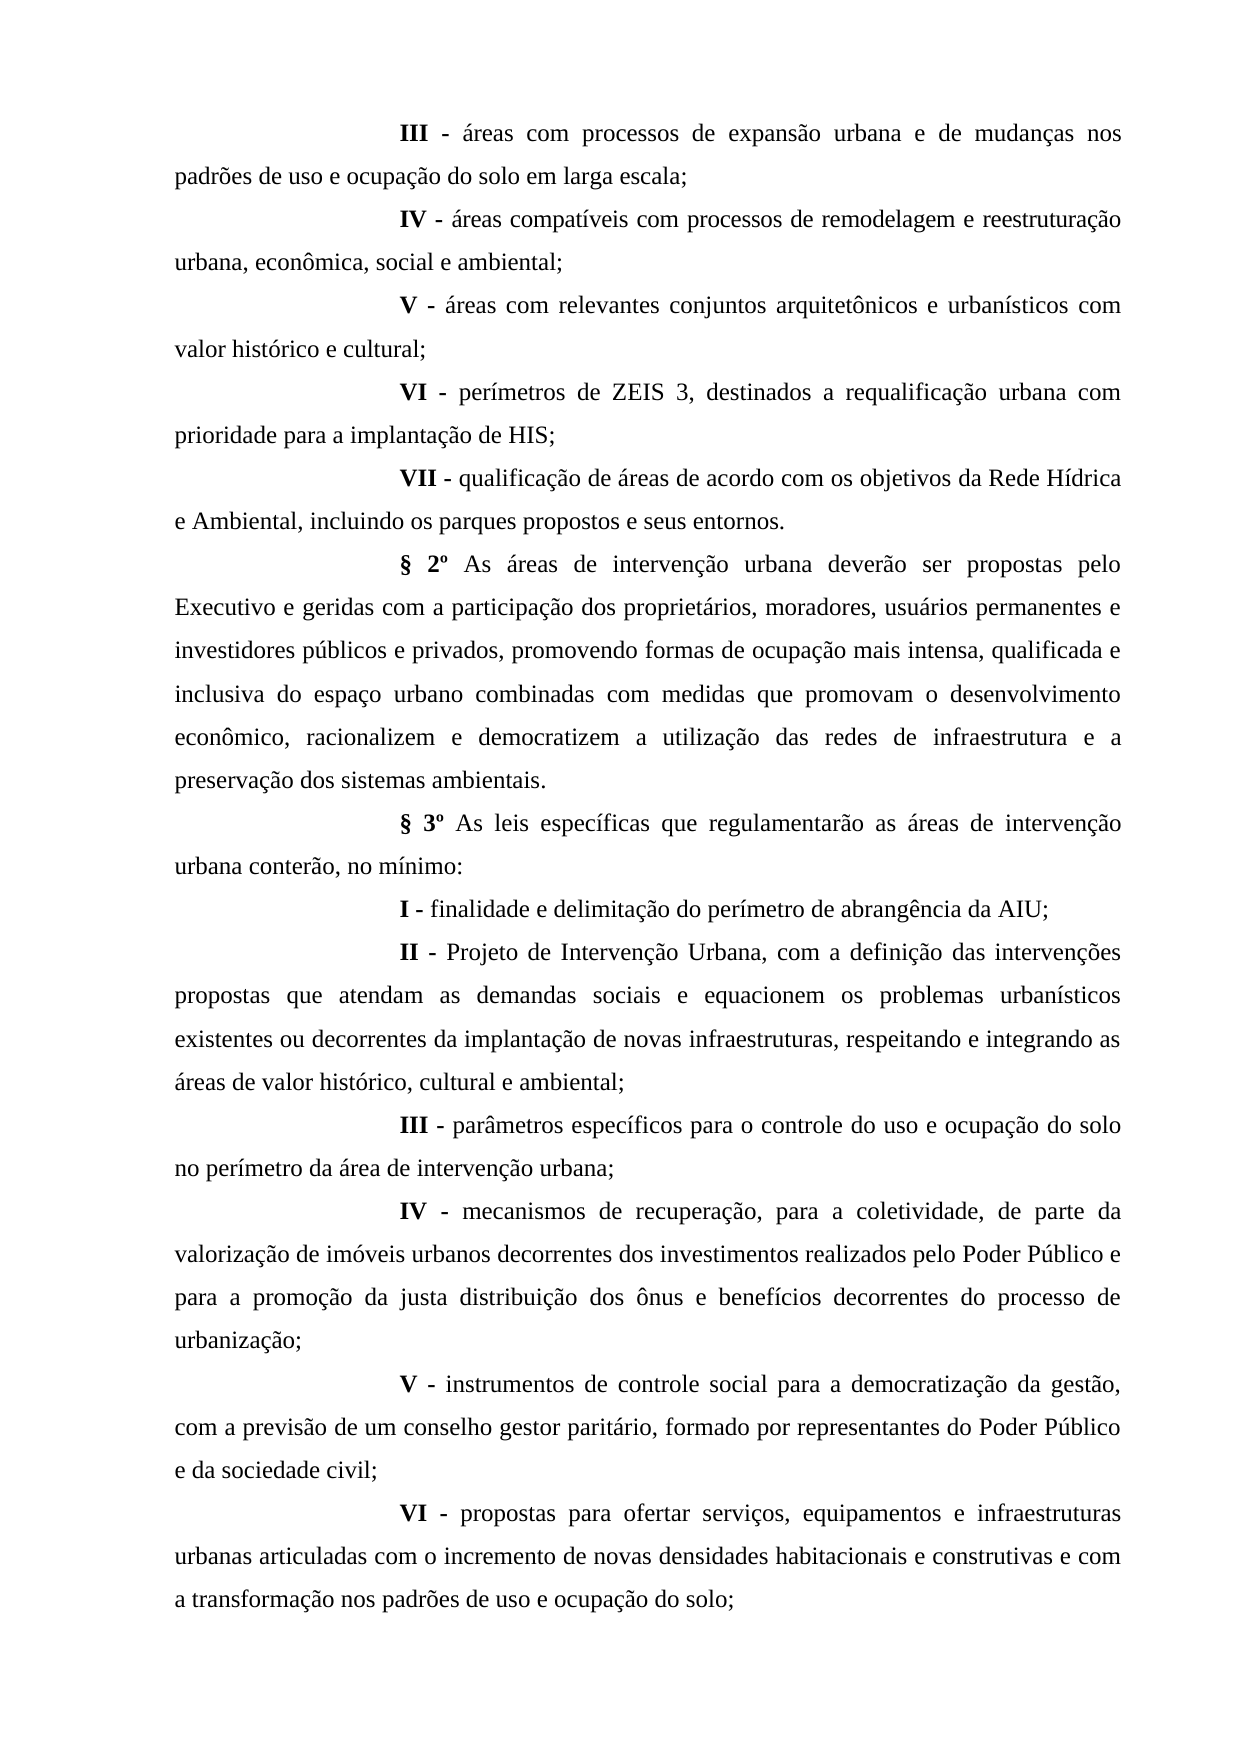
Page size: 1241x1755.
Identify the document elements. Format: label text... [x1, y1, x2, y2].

text V - instrumentos de controle social para a democratização da gestão, com a previsão de um conselho gestor paritário, formado por representantes do Poder Público e da sociedade civil; [174, 1369, 1122, 1484]
text § 2º As áreas de intervenção urbana deverão ser propostas pelo Executivo e geridas com a participação dos proprietários, moradores, usuários permanentes e investidores públicos e privados, promovendo formas de ocupação mais intensa, qualificada e inclusiva do espaço urbano combinadas com medidas que promovam o desenvolvimento econômico, racionalizem e democratizem a utilização das redes de infraestrutura e a preservação dos sistemas ambientais. [174, 549, 1122, 794]
text III - áreas com processos de expansão urbana e de mudanças nos padrões de uso e ocupação do solo em larga escala; [174, 118, 1122, 190]
text VI - perímetros de ZEIS 3, destinados a requalificação urbana com prioridade para a implantação de HIS; [174, 377, 1122, 449]
text VI - propostas para ofertar serviços, equipamentos e infraestruturas urbanas articuladas com o incremento de novas densidades habitacionais e construtivas e com a transformação nos padrões de uso e ocupação do solo; [174, 1498, 1122, 1613]
text I - finalidade e delimitação do perímetro de abrangência da AIU; [174, 894, 1122, 923]
text VII - qualificação de áreas de acordo com os objetivos da Rede Hídrica e Ambiental, incluindo os parques propostos e seus entornos. [174, 463, 1122, 535]
text IV - áreas compatíveis com processos de remodelagem e reestruturação urbana, econômica, social e ambiental; [174, 204, 1122, 276]
text § 3º As leis específicas que regulamentarão as áreas de intervenção urbana conterão, no mínimo: [174, 808, 1122, 880]
text V - áreas com relevantes conjuntos arquitetônicos e urbanísticos com valor histórico e cultural; [174, 291, 1122, 362]
text II - Projeto de Intervenção Urbana, com a definição das intervenções propostas que atendam as demandas sociais e equacionem os problemas urbanísticos existentes ou decorrentes da implantação de novas infraestruturas, respeitando e integrando as áreas de valor histórico, cultural e ambiental; [174, 937, 1122, 1096]
text III - parâmetros específicos para o controle do uso e ocupação do solo no perímetro da área de intervenção urbana; [174, 1110, 1122, 1182]
text IV - mecanismos de recuperação, para a coletividade, de parte da valorização de imóveis urbanos decorrentes dos investimentos realizados pelo Poder Público e para a promoção da justa distribuição dos ônus e benefícios decorrentes do processo de urbanização; [174, 1196, 1122, 1354]
